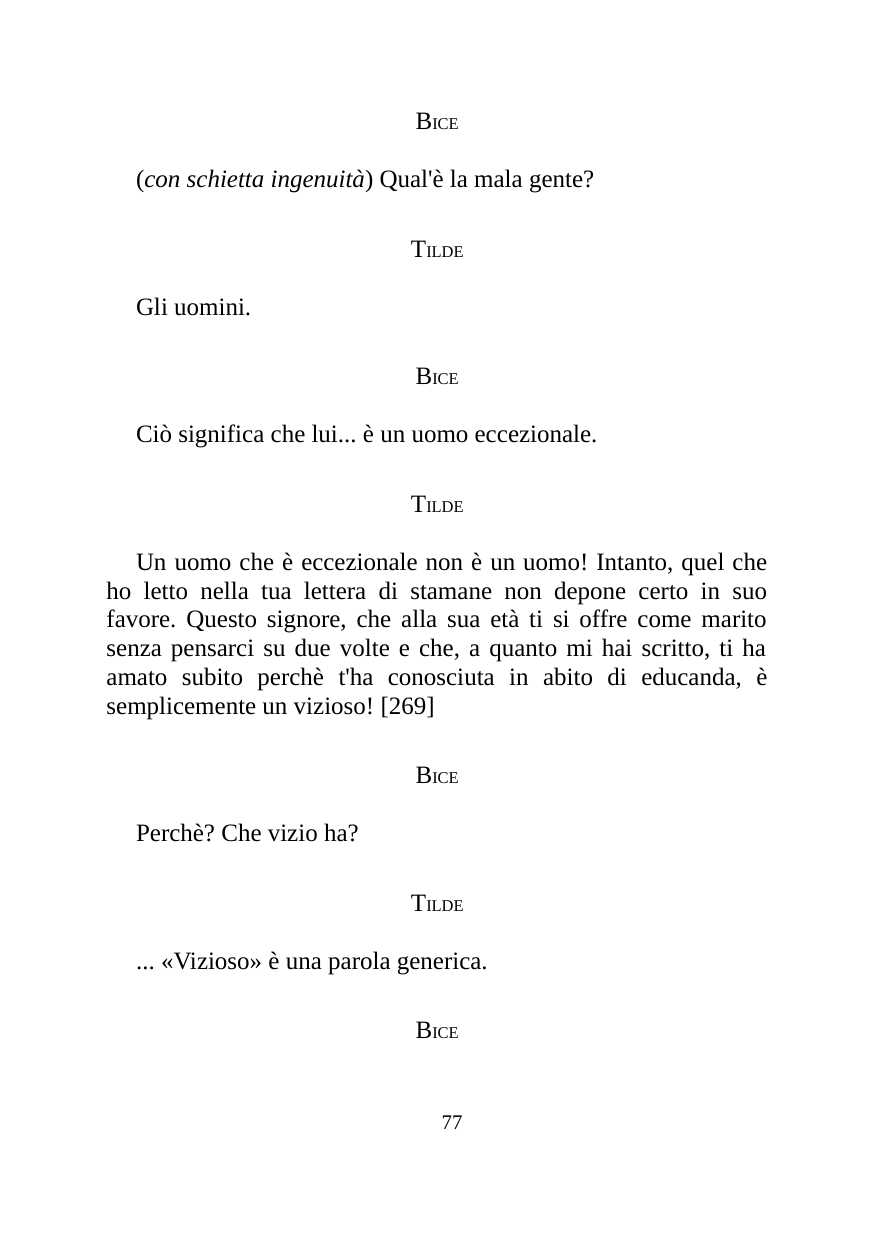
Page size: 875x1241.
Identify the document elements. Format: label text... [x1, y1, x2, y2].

text Bice [106, 1016, 768, 1044]
text Tilde [106, 234, 768, 263]
text Perchè? Che vizio ha? [106, 818, 768, 847]
text Gli uomini. [106, 292, 768, 321]
text (con schietta ingenuità) Qual'è la mala gente? [106, 164, 768, 193]
text Tilde [106, 888, 768, 917]
text Ciò significa che lui... è un uomo eccezionale. [106, 419, 768, 448]
text Bice [106, 106, 768, 135]
text Bice [106, 361, 768, 390]
text Un uomo che è eccezionale non è un uomo! Intanto, quel che ho letto nella tua lettera di stamane non depone certo in suo favore. Questo signore, che alla sua età ti si offre come marito senza pensarci su due volte e che, a quanto mi hai scritto, ti ha amato subito perchè t'ha conosciuta in abito di educanda, è semplicemente un vizioso! [269] [106, 547, 768, 719]
text ... «Vizioso» è una parola generica. [106, 946, 768, 975]
text Bice [106, 760, 768, 789]
text Tilde [106, 489, 768, 518]
